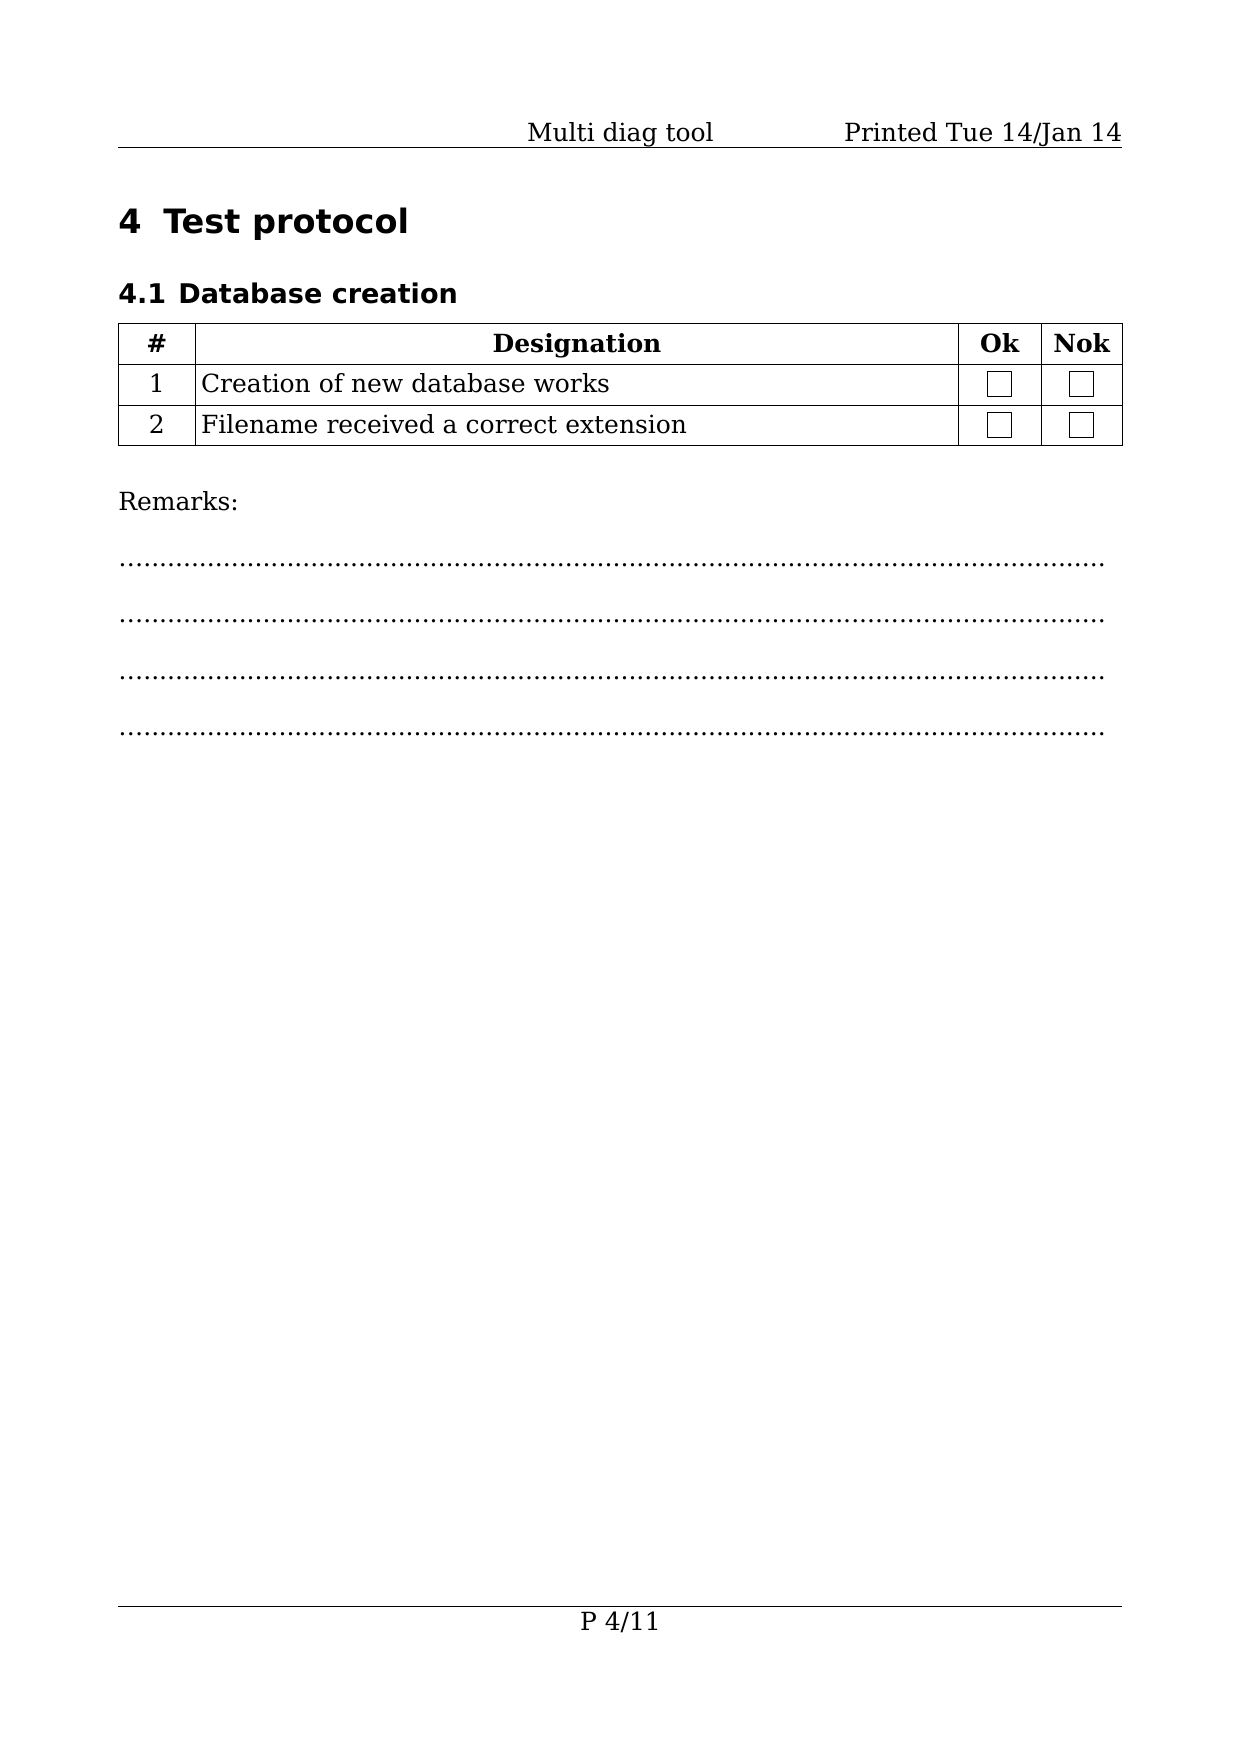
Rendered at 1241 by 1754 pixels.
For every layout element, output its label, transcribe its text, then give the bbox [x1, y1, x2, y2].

table_cell [959, 365, 1041, 404]
text Remarks: [118, 487, 1122, 516]
table_cell [1042, 365, 1122, 404]
text …......................................................................................................................... [118, 543, 1122, 572]
table_cell 2 [119, 406, 195, 445]
table_header Nok [1042, 324, 1122, 364]
table_cell Filename received a correct extension [196, 406, 958, 445]
text …......................................................................................................................... [118, 599, 1122, 629]
text …......................................................................................................................... [118, 656, 1122, 685]
table_cell 1 [119, 365, 195, 404]
subtitle Test protocol [118, 202, 1122, 241]
table_header Ok [959, 324, 1041, 364]
table_cell Creation of new database works [196, 365, 958, 404]
text …......................................................................................................................... [118, 712, 1122, 741]
table_header Designation [196, 324, 958, 364]
table_cell [959, 406, 1041, 445]
table_cell [1042, 406, 1122, 445]
subtitle Database creation [118, 279, 1122, 310]
table_header # [119, 324, 195, 364]
